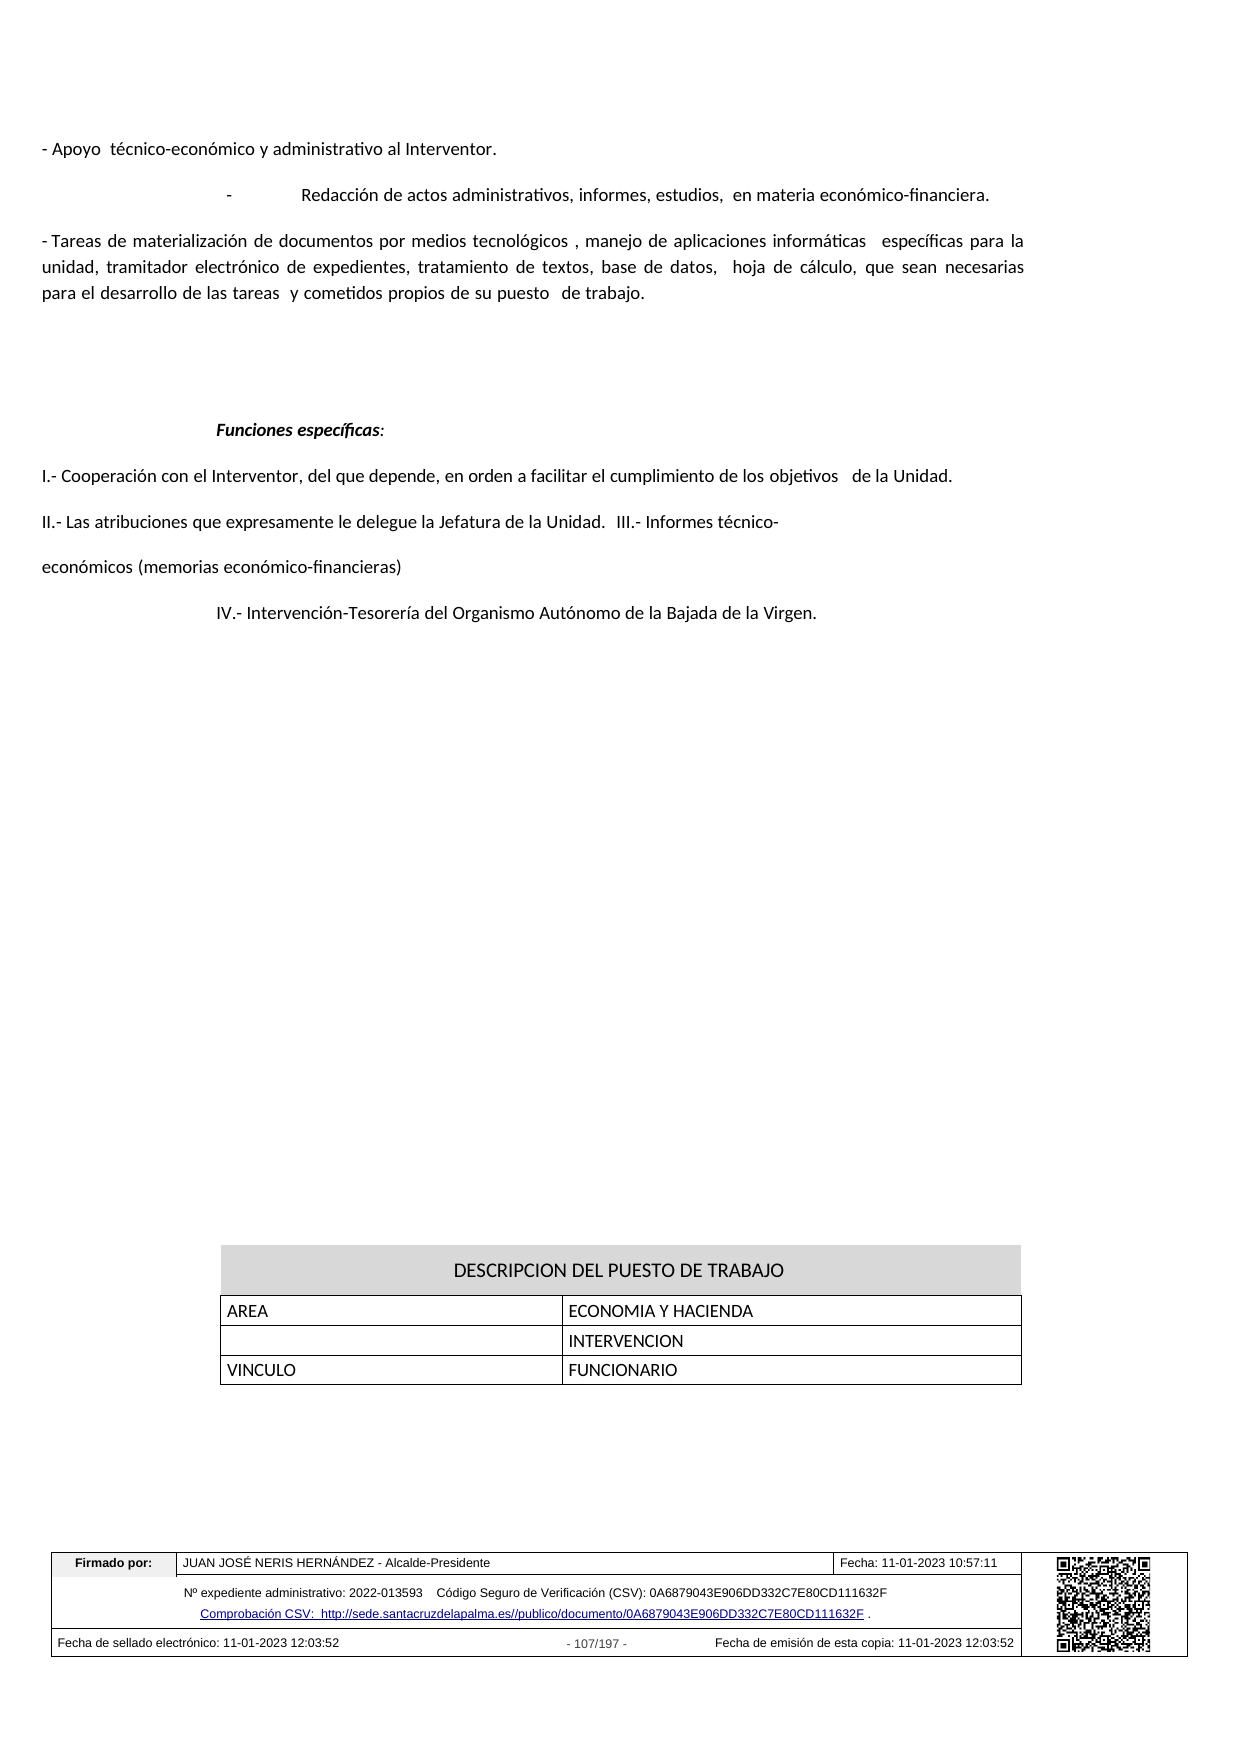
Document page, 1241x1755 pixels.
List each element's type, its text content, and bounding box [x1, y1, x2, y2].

table_cell INTERVENCION [563, 1326, 1021, 1354]
table_cell ECONOMIA Y HACIENDA [563, 1296, 1021, 1325]
text II.- Las atribuciones que expresamente le delegue la Jefatura de la Unidad. III.- Informes técnico-económicos (memorias económico-financieras) [42, 510, 788, 578]
table_cell Nº expediente administrativo: 2022-013593 Código Seguro de Verificación (CSV): 0A6879043E906DD332C7E80CD111632F Comprobación CSV: http://sede.santacruzdelapalma.es//publico/documento/0A6879043E906DD332C7E80CD111632F . [52, 1575, 1021, 1628]
table_cell VINCULO [221, 1356, 562, 1384]
text I.- Cooperación con el Interventor, del que depende, en orden a facilitar el cumplimiento de los objetivos de la Unidad. [42, 464, 1023, 487]
subtitle Funciones específicas: [216, 418, 1199, 441]
table_header Firmado por: [52, 1553, 176, 1574]
table_cell FUNCIONARIO [563, 1356, 1021, 1384]
list Redacción de actos administrativos, informes, estudios, en materia económico-financiera. [226, 183, 1199, 206]
table_cell AREA [221, 1296, 562, 1325]
list Apoyo técnico-económico y administrativo al Interventor. [42, 137, 1199, 160]
table_header [1022, 1553, 1187, 1656]
list Tareas de materialización de documentos por medios tecnológicos , manejo de aplicaciones informáticas específicas para la unidad, tramitador electrónico de expedientes, tratamiento de textos, base de datos, hoja de cálculo, que sean necesarias para el desarrollo de las tareas y cometidos propios de su puesto de trabajo. [42, 229, 1025, 304]
text IV.- Intervención-Tesorería del Organismo Autónomo de la Bajada de la Virgen. [216, 601, 1199, 624]
table_cell [221, 1326, 562, 1354]
table_cell Fecha de sellado electrónico: 11-01-2023 12:03:52 - 107/197 - Fecha de emisión de esta copia: 11-01-2023 12:03:52 [52, 1629, 1021, 1656]
table_header JUAN JOSÉ NERIS HERNÁNDEZ - Alcalde-Presidente [177, 1553, 833, 1574]
table_header DESCRIPCION DEL PUESTO DE TRABAJO [221, 1245, 1021, 1295]
table_header Fecha: 11-01-2023 10:57:11 [834, 1553, 1021, 1574]
